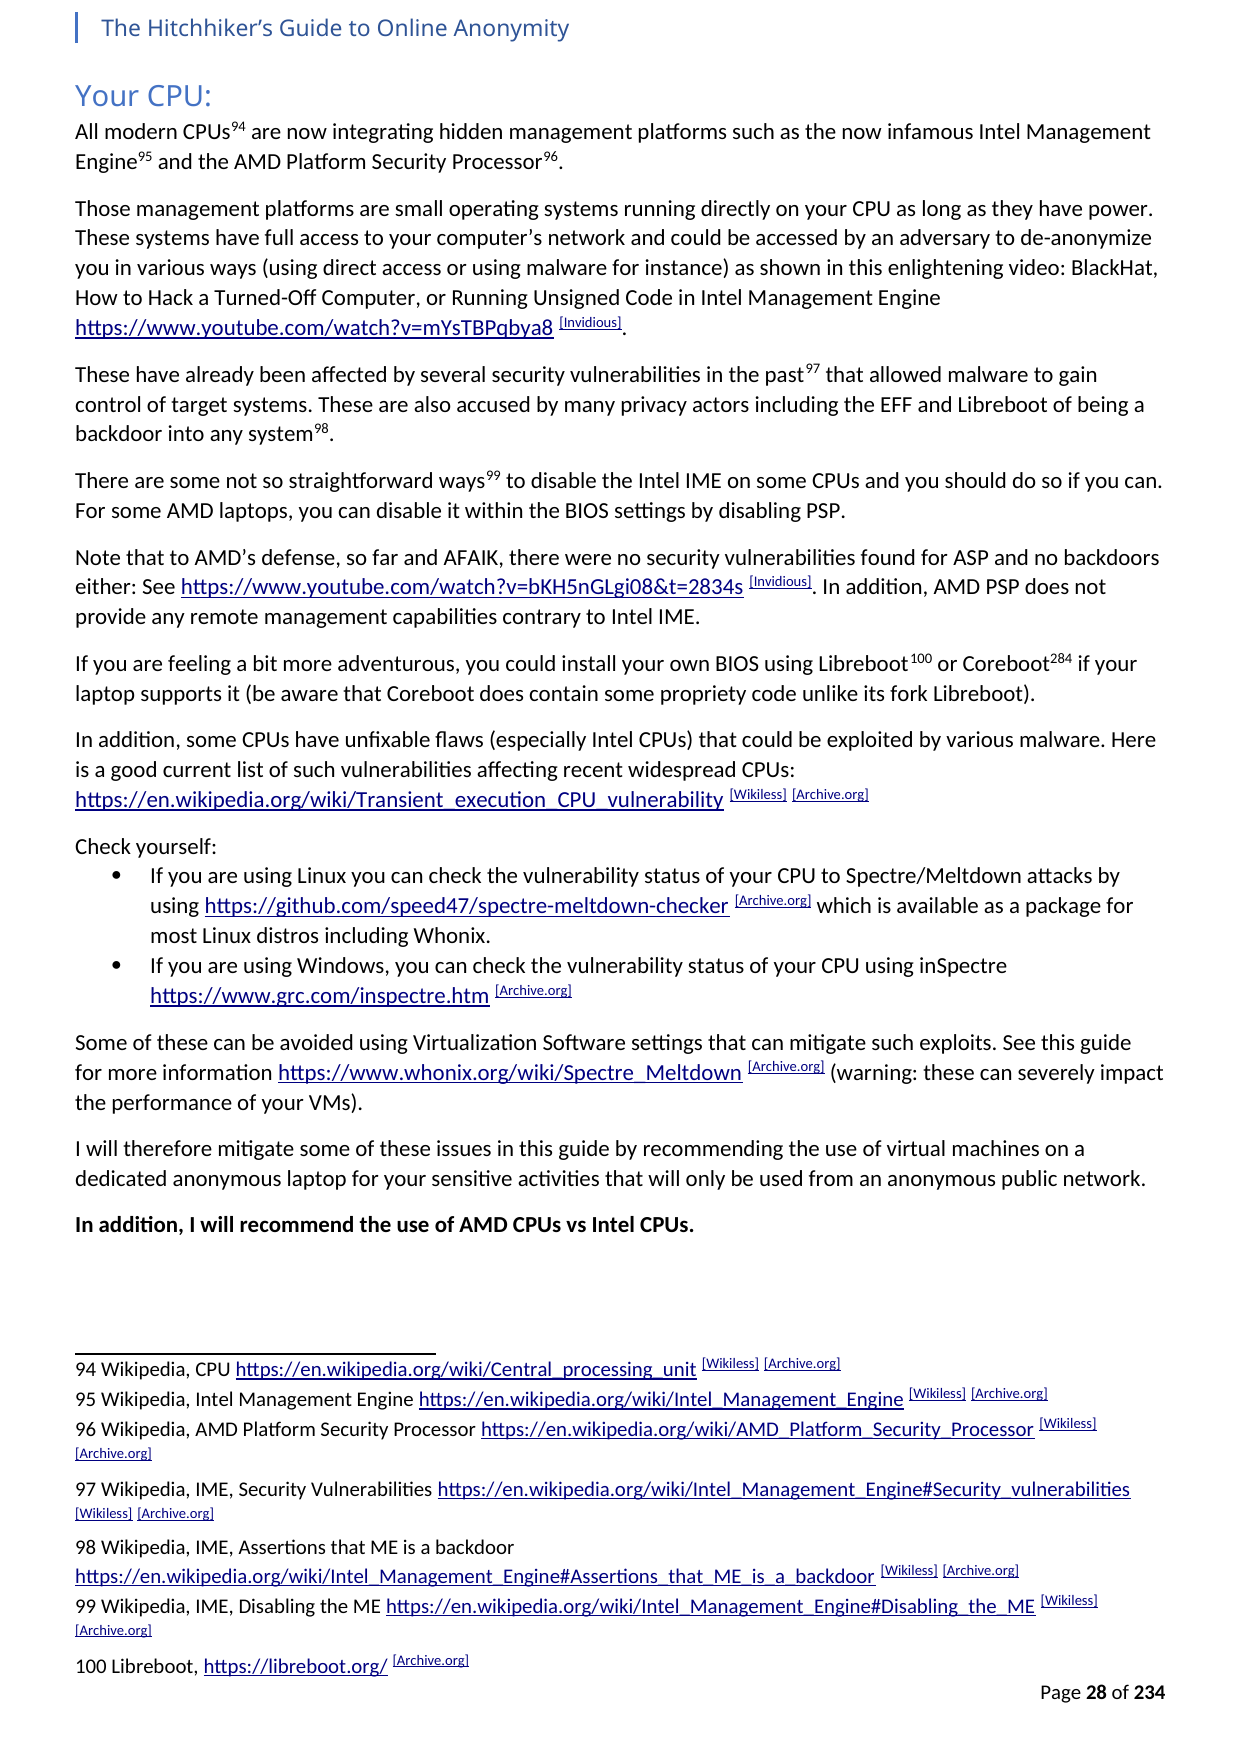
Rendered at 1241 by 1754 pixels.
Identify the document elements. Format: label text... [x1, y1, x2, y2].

text Note that to AMD’s defense, so far and AFAIK, there were no security vulnerabilities found for ASP and no backdoors either: See https://www.youtube.com/watch?v=bKH5nGLgi08&t=2834s [Invidious]. In addition, AMD PSP does not provide any remote management capabilities contrary to Intel IME. [75, 543, 1165, 630]
text Wikipedia, IME, Assertions that ME is a backdoor https://en.wikipedia.org/wiki/Intel_Management_Engine#Assertions_that_ME_is_a_backdoor [Wikiless] [Archive.org] [75, 1534, 1165, 1589]
text Wikipedia, IME, Disabling the ME https://en.wikipedia.org/wiki/Intel_Management_Engine#Disabling_the_ME [Wikiless] [Archive.org] [75, 1591, 1165, 1649]
text Wikipedia, AMD Platform Security Processor https://en.wikipedia.org/wiki/AMD_Platform_Security_Processor [Wikiless] [Archive.org] [75, 1414, 1165, 1472]
text Those management platforms are small operating systems running directly on your CPU as long as they have power. These systems have full access to your computer’s network and could be accessed by an adversary to de-anonymize you in various ways (using direct access or using malware for instance) as shown in this enlightening video: BlackHat, How to Hack a Turned-Off Computer, or Running Unsigned Code in Intel Management Engine https://www.youtube.com/watch?v=mYsTBPqbya8 [Invidious]. [75, 194, 1165, 341]
text I will therefore mitigate some of these issues in this guide by recommending the use of virtual machines on a dedicated anonymous laptop for your sensitive activities that will only be used from an anonymous public network. [75, 1134, 1165, 1192]
list If you are using Windows, you can check the vulnerability status of your CPU using inSpectre https://www.grc.com/inspectre.htm [Archive.org] [112, 951, 1165, 1009]
text Wikipedia, Intel Management Engine https://en.wikipedia.org/wiki/Intel_Management_Engine [Wikiless] [Archive.org] [75, 1384, 1165, 1412]
text Some of these can be avoided using Virtualization Software settings that can mitigate such exploits. See this guide for more information https://www.whonix.org/wiki/Spectre_Meltdown [Archive.org] (warning: these can severely impact the performance of your VMs). [75, 1028, 1165, 1116]
text Wikipedia, CPU https://en.wikipedia.org/wiki/Central_processing_unit [Wikiless] [Archive.org] [75, 1354, 1165, 1383]
text Wikipedia, IME, Security Vulnerabilities https://en.wikipedia.org/wiki/Intel_Management_Engine#Security_vulnerabilities [Wikiless] [Archive.org] [75, 1474, 1165, 1532]
text In addition, I will recommend the use of AMD CPUs vs Intel CPUs. [75, 1211, 1165, 1239]
text There are some not so straightforward ways to disable the Intel IME on some CPUs and you should do so if you can. For some AMD laptops, you can disable it within the BIOS settings by disabling PSP. [75, 466, 1165, 524]
text If you are feeling a bit more adventurous, you could install your own BIOS using Libreboot or Coreboot284 if your laptop supports it (be aware that Coreboot does contain some propriety code unlike its fork Libreboot). [75, 649, 1165, 707]
text Check yourself: [75, 832, 1165, 860]
text These have already been affected by several security vulnerabilities in the past that allowed malware to gain control of target systems. These are also accused by many privacy actors including the EFF and Libreboot of being a backdoor into any system. [75, 360, 1165, 448]
text Libreboot, https://libreboot.org/ [Archive.org] [75, 1651, 1165, 1679]
text All modern CPUs are now integrating hidden management platforms such as the now infamous Intel Management Engine and the AMD Platform Security Processor. [75, 117, 1165, 175]
text In addition, some CPUs have unfixable flaws (especially Intel CPUs) that could be exploited by various malware. Here is a good current list of such vulnerabilities affecting recent widespread CPUs: https://en.wikipedia.org/wiki/Transient_execution_CPU_vulnerability [Wikiless] [Archive.org] [75, 725, 1165, 813]
subtitle Your CPU: [75, 75, 1165, 114]
list If you are using Linux you can check the vulnerability status of your CPU to Spectre/Meltdown attacks by using https://github.com/speed47/spectre-meltdown-checker [Archive.org] which is available as a package for most Linux distros including Whonix. [112, 862, 1165, 949]
